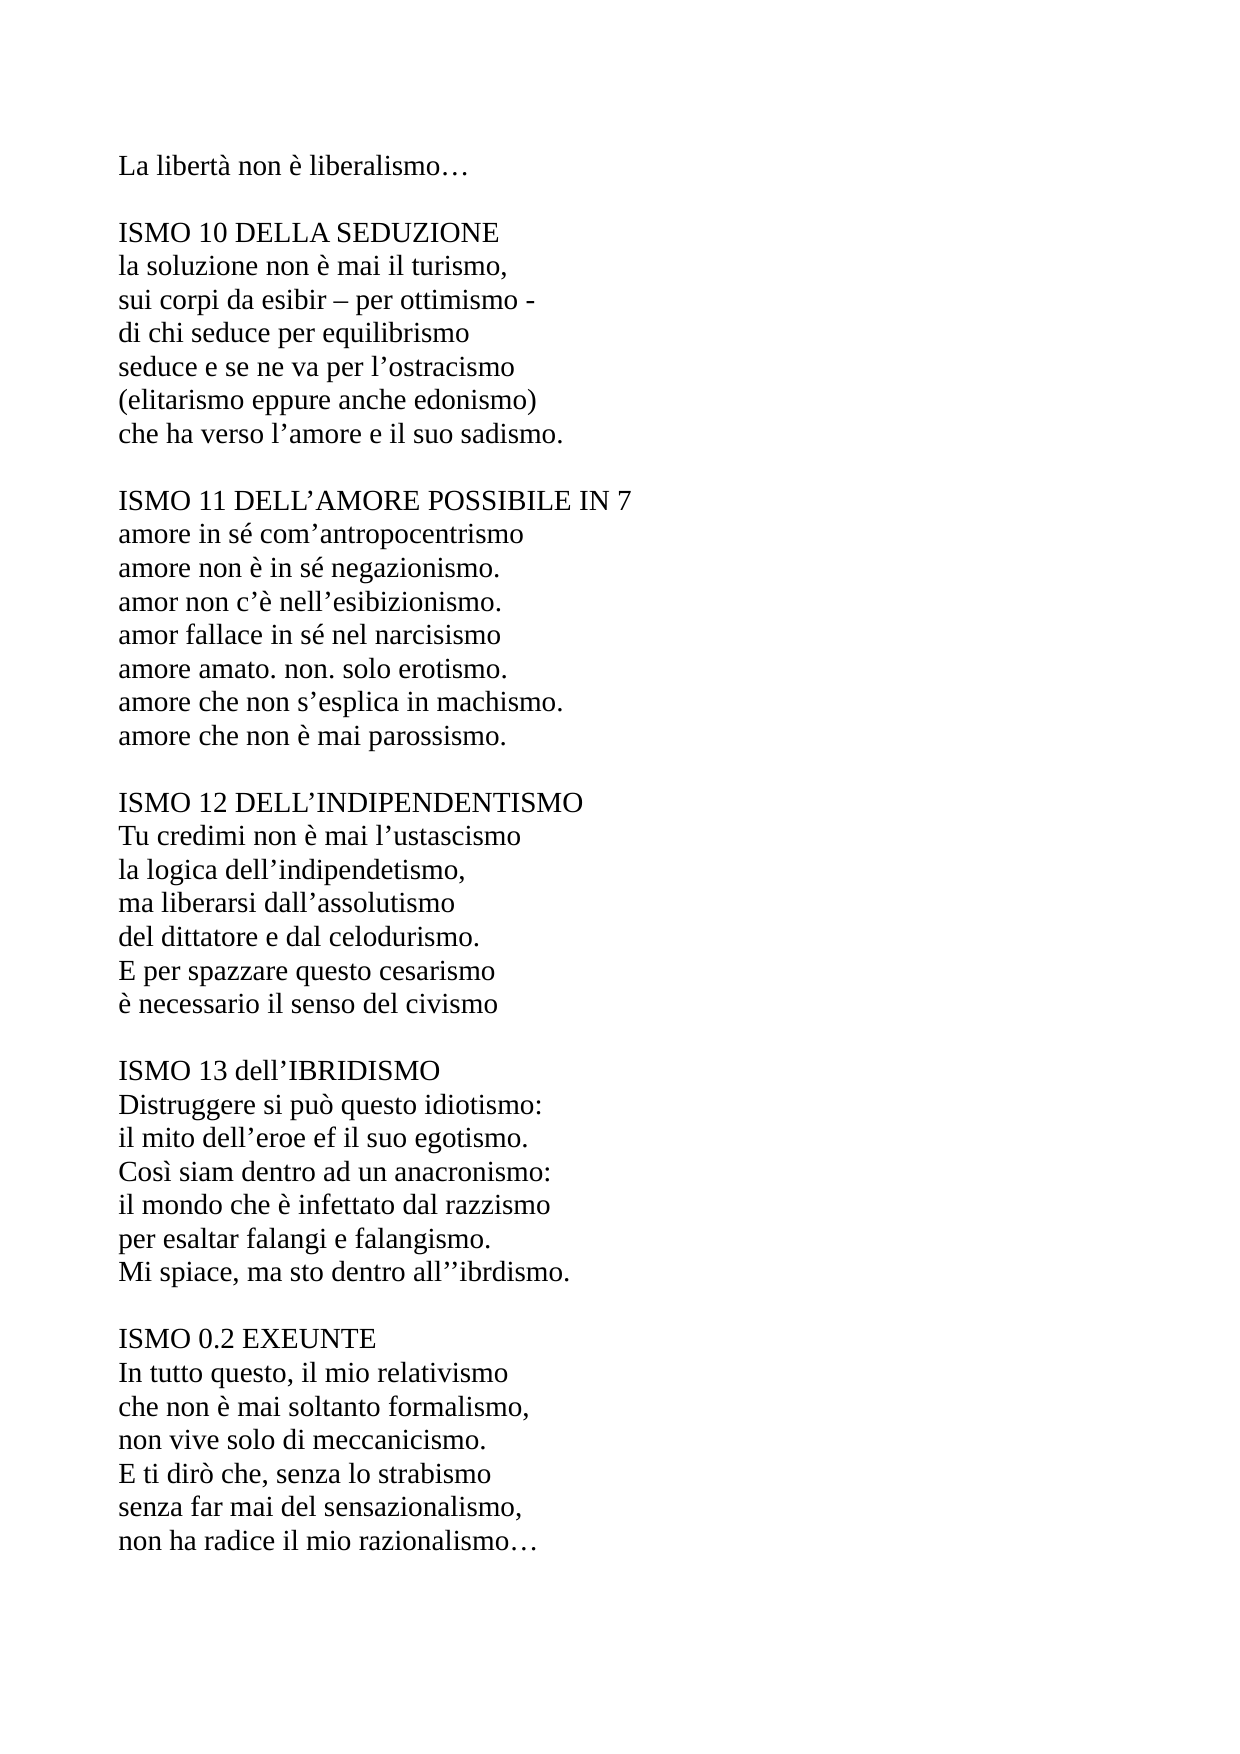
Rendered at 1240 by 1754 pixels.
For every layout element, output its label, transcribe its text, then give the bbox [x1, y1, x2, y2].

text Distruggere si può questo idiotismo: [118, 1087, 1121, 1120]
text amore che non è mai parossismo. [118, 718, 1121, 751]
text In tutto questo, il mio relativismo [118, 1355, 1121, 1389]
text di chi seduce per equilibrismo [118, 315, 1121, 349]
text amore che non s’esplica in machismo. [118, 684, 1121, 718]
text del dittatore e dal celodurismo. [118, 919, 1121, 953]
text la logica dell’indipendetismo, [118, 852, 1121, 886]
text che non è mai soltanto formalismo, [118, 1389, 1121, 1422]
text E ti dirò che, senza lo strabismo [118, 1456, 1121, 1489]
text amor fallace in sé nel narcisismo [118, 617, 1121, 651]
text ISMO 13 dell’IBRIDISMO [118, 1053, 1121, 1087]
text Così siam dentro ad un anacronismo: [118, 1154, 1121, 1187]
text è necessario il senso del civismo [118, 986, 1121, 1020]
text Tu credimi non è mai l’ustascismo [118, 818, 1121, 852]
text ISMO 11 DELL’AMORE POSSIBILE IN 7 [118, 483, 1121, 517]
text ISMO 12 DELL’INDIPENDENTISMO [118, 785, 1121, 818]
text la soluzione non è mai il turismo, [118, 248, 1121, 282]
text E per spazzare questo cesarismo [118, 953, 1121, 986]
text Mi spiace, ma sto dentro all’’ibrdismo. [118, 1254, 1121, 1288]
text non ha radice il mio razionalismo… [118, 1523, 1121, 1556]
text ISMO 10 DELLA SEDUZIONE [118, 215, 1121, 248]
text il mito dell’eroe ef il suo egotismo. [118, 1120, 1121, 1154]
text amore non è in sé negazionismo. [118, 550, 1121, 584]
text La libertà non è liberalismo… [118, 148, 1121, 181]
text senza far mai del sensazionalismo, [118, 1489, 1121, 1523]
text non vive solo di meccanicismo. [118, 1422, 1121, 1456]
text amore amato. non. solo erotismo. [118, 651, 1121, 684]
text il mondo che è infettato dal razzismo [118, 1187, 1121, 1221]
text amore in sé com’antropocentrismo [118, 517, 1121, 550]
text seduce e se ne va per l’ostracismo [118, 349, 1121, 382]
text (elitarismo eppure anche edonismo) [118, 382, 1121, 416]
text ISMO 0.2 EXEUNTE [118, 1322, 1121, 1355]
text per esaltar falangi e falangismo. [118, 1221, 1121, 1254]
text amor non c’è nell’esibizionismo. [118, 584, 1121, 617]
text ma liberarsi dall’assolutismo [118, 886, 1121, 919]
text sui corpi da esibir – per ottimismo - [118, 282, 1121, 315]
text che ha verso l’amore e il suo sadismo. [118, 416, 1121, 449]
